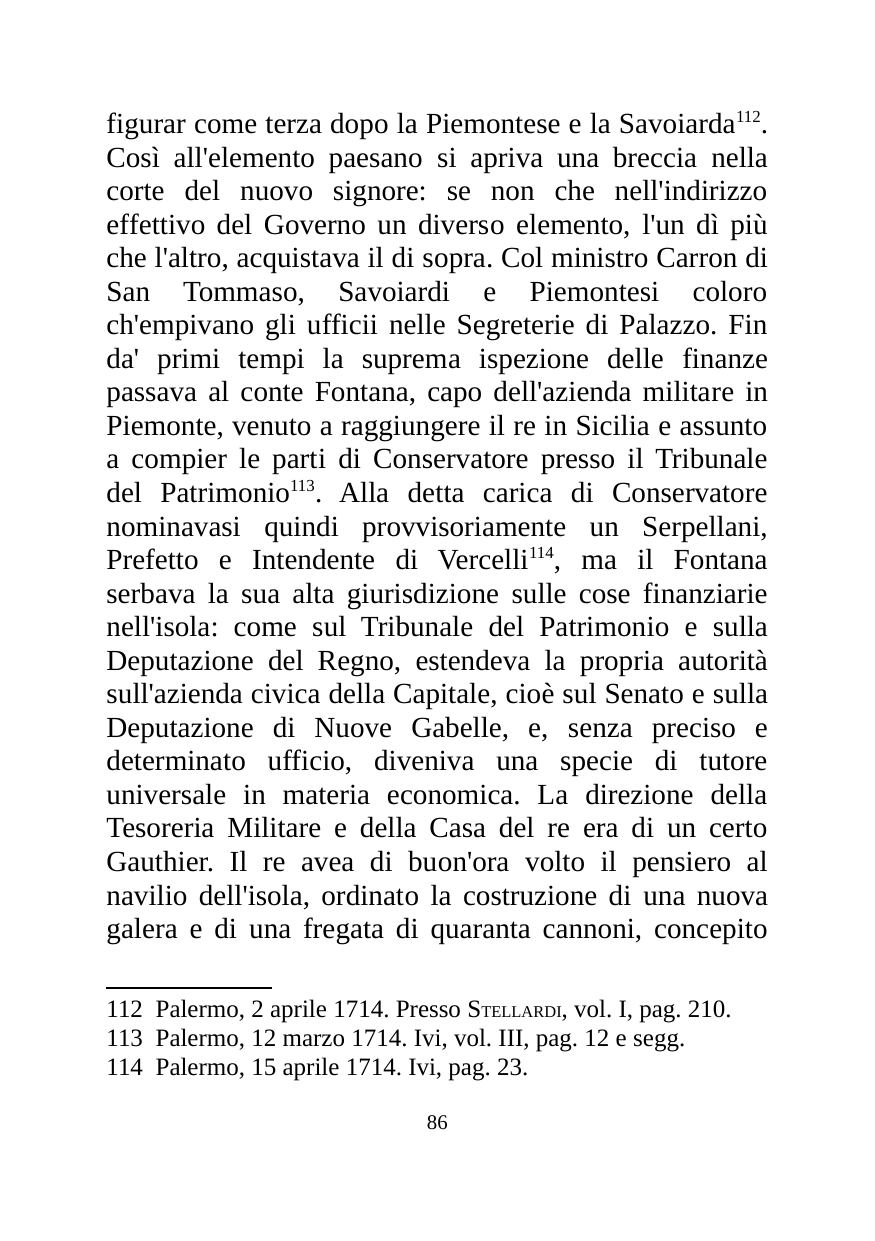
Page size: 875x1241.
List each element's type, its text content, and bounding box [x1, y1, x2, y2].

text Palermo, 15 aprile 1714. Ivi, pag. 23. [106, 1052, 768, 1080]
text figurar come terza dopo la Piemontese e la Savoiarda. Così all'elemento paesano si apriva una breccia nella corte del nuovo signore: se non che nell'indirizzo effettivo del Governo un diverso elemento, l'un dì più che l'altro, acquistava il di sopra. Col ministro Carron di San Tommaso, Savoiardi e Piemontesi coloro ch'empivano gli ufficii nelle Segreterie di Palazzo. Fin da' primi tempi la suprema ispezione delle finanze passava al conte Fontana, capo dell'azienda militare in Piemonte, venuto a raggiungere il re in Sicilia e assunto a compier le parti di Conservatore presso il Tribunale del Patrimonio. Alla detta carica di Conservatore nominavasi quindi provvisoriamente un Serpellani, Prefetto e Intendente di Vercelli, ma il Fontana serbava la sua alta giurisdizione sulle cose finanziarie nell'isola: come sul Tribunale del Patrimonio e sulla Deputazione del Regno, estendeva la propria autorità sull'azienda civica della Capitale, cioè sul Senato e sulla Deputazione di Nuove Gabelle, e, senza preciso e determinato ufficio, diveniva una specie di tutore universale in materia economica. La direzione della Tesoreria Militare e della Casa del re era di un certo Gauthier. Il re avea di buon'ora volto il pensiero al navilio dell'isola, ordinato la costruzione di una nuova galera e di una fregata di quaranta cannoni, concepito [106, 106, 768, 945]
text Palermo, 2 aprile 1714. Presso Stellardi, vol. I, pag. 210. [106, 994, 768, 1023]
text Palermo, 12 marzo 1714. Ivi, vol. III, pag. 12 e segg. [106, 1023, 768, 1052]
